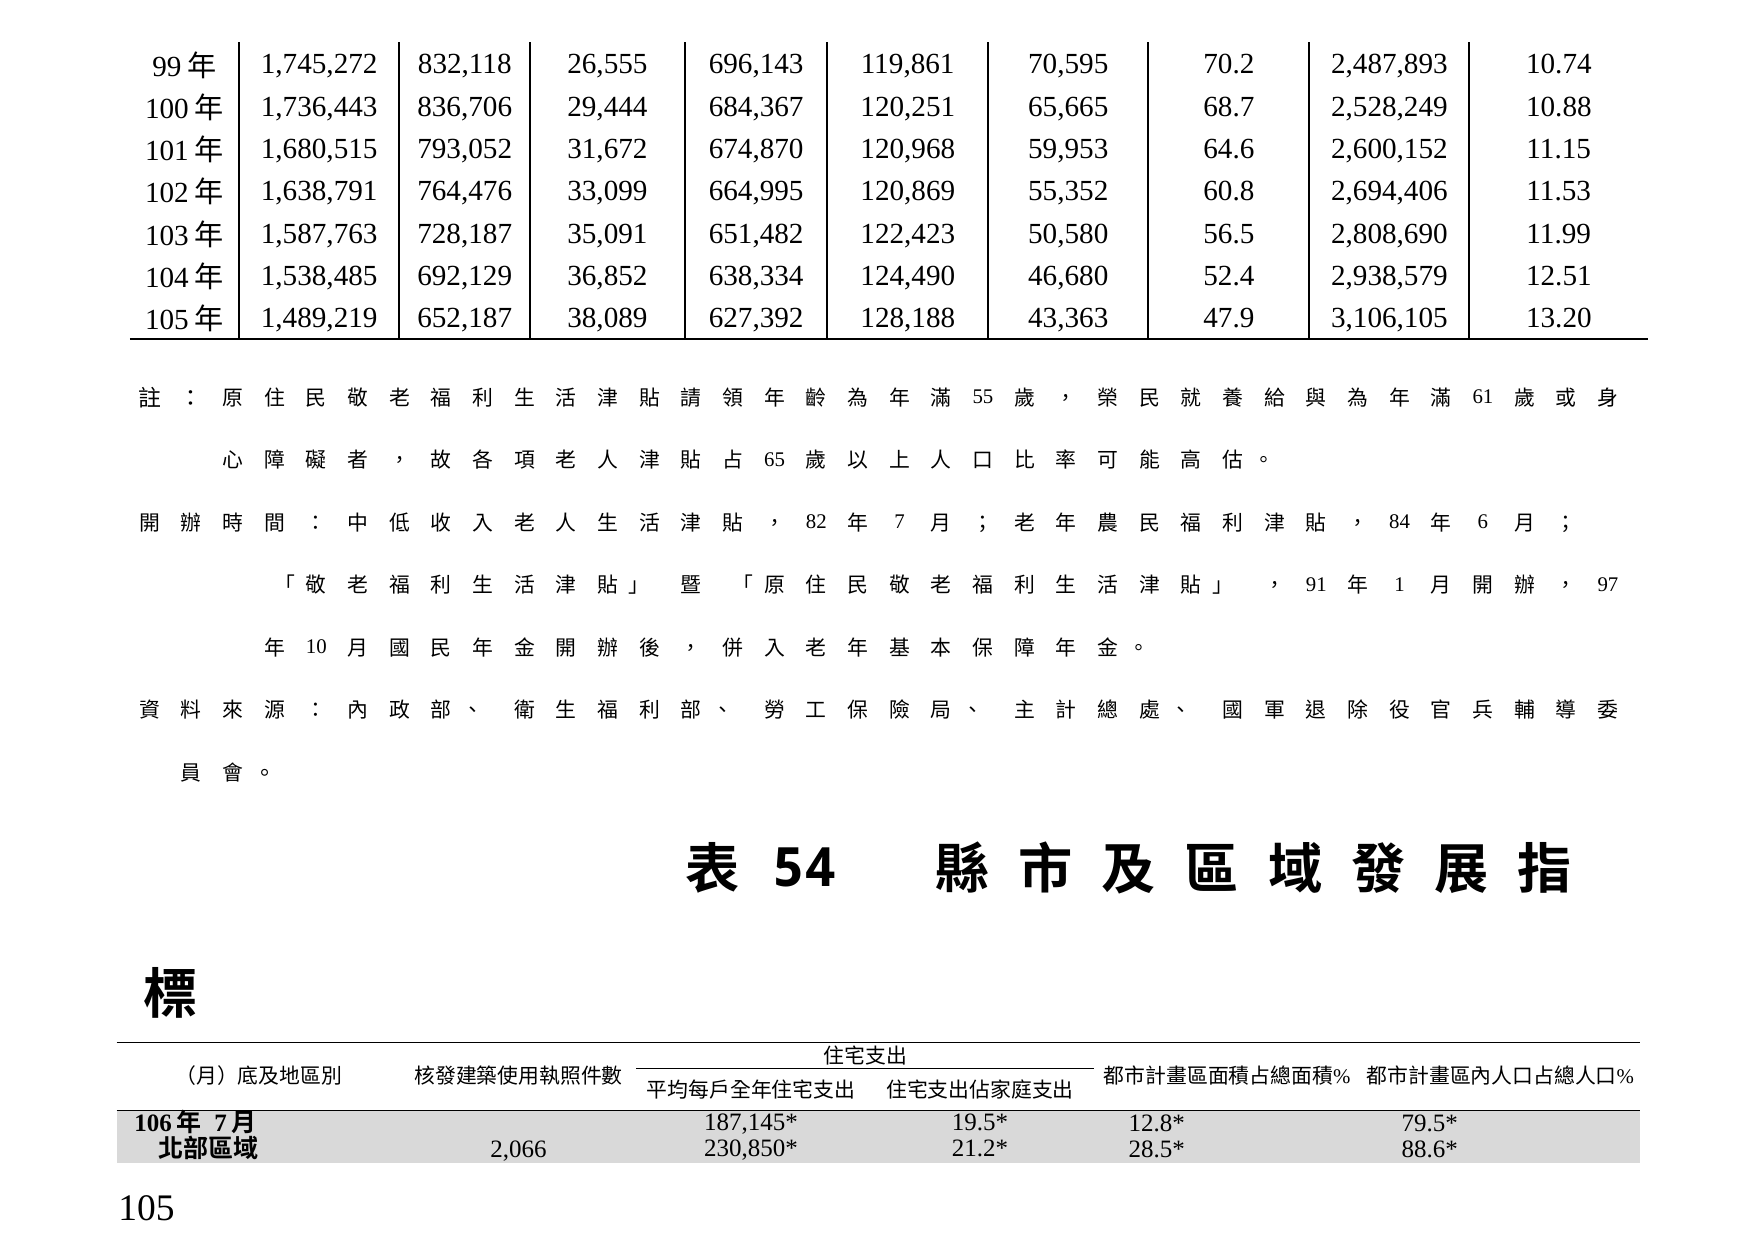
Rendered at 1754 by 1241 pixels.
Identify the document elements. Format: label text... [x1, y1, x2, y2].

table_cell 65,665 [989, 85, 1147, 127]
table_cell 50,580 [989, 211, 1147, 254]
table_cell 60.8 [1149, 169, 1308, 211]
table_cell 230,850* [636, 1136, 865, 1163]
table_cell 1,736,443 [240, 85, 398, 127]
table_cell 187,145* [636, 1111, 865, 1136]
table_cell 10.74 [1470, 42, 1648, 84]
table_cell 832,118 [400, 42, 529, 84]
table_cell 21.2* [865, 1136, 1094, 1163]
table_cell 1,638,791 [240, 169, 398, 211]
table_cell 651,482 [686, 211, 826, 254]
table_cell 2,694,406 [1310, 169, 1468, 211]
table_cell 627,392 [686, 296, 826, 338]
table_cell 2,066 [400, 1136, 636, 1163]
table_cell 28.5* [1094, 1136, 1360, 1163]
table_cell 638,334 [686, 254, 826, 296]
table_cell 52.4 [1149, 254, 1308, 296]
table_cell 70,595 [989, 42, 1147, 84]
table_cell 12.51 [1470, 254, 1648, 296]
table_cell 692,129 [400, 254, 529, 296]
table_cell 56.5 [1149, 211, 1308, 254]
table_cell 102年 [130, 169, 238, 211]
table_cell 平均每戶全年住宅支出 [636, 1069, 865, 1110]
table_cell 764,476 [400, 169, 529, 211]
table_cell 1,745,272 [240, 42, 398, 84]
table_cell 43,363 [989, 296, 1147, 338]
table_cell 2,600,152 [1310, 127, 1468, 169]
table_cell 120,869 [828, 169, 987, 211]
table_cell 664,995 [686, 169, 826, 211]
text 開辦時間：中低收入老人生活津貼，82年7月；老年農民福利津貼，84年6月；「敬老福利生活津貼」暨「原住民敬老福利生活津貼」，91年1月開辦，97年10月國民年金開辦後，併入老年基本保障年金。 [128, 480, 1628, 667]
table_cell 59,953 [989, 127, 1147, 169]
table_cell 11.15 [1470, 127, 1648, 169]
table_cell 684,367 [686, 85, 826, 127]
table_cell 1,587,763 [240, 211, 398, 254]
table_cell 128,188 [828, 296, 987, 338]
table_header （月）底及地區別 [117, 1043, 400, 1110]
table_cell 35,091 [531, 211, 684, 254]
table_header 都市計畫區面積占總面積% [1094, 1043, 1360, 1110]
table_cell 2,487,893 [1310, 42, 1468, 84]
table_cell 12.8* [1094, 1111, 1360, 1136]
table_header 都市計畫區內人口占總人口% [1360, 1043, 1640, 1110]
table_cell 120,968 [828, 127, 987, 169]
table_header 住宅支出 [636, 1043, 1094, 1068]
table_cell 33,099 [531, 169, 684, 211]
table_cell 31,672 [531, 127, 684, 169]
table_cell 119,861 [828, 42, 987, 84]
table_cell 99年 [130, 42, 238, 84]
table_cell 728,187 [400, 211, 529, 254]
table_cell 38,089 [531, 296, 684, 338]
table_cell 674,870 [686, 127, 826, 169]
table_cell 88.6* [1360, 1136, 1640, 1163]
table_cell 652,187 [400, 296, 529, 338]
table_cell 70.2 [1149, 42, 1308, 84]
table_cell 79.5* [1360, 1111, 1640, 1136]
table_cell 836,706 [400, 85, 529, 127]
text 資料來源：內政部、衛生福利部、勞工保險局、主計總處、國軍退除役官兵輔導委員會。 [128, 667, 1628, 792]
table_cell 北部區域 [117, 1136, 400, 1163]
subtitle 表54 縣市及區域發展指標 [128, 792, 1628, 1042]
table_cell 26,555 [531, 42, 684, 84]
table_cell 2,808,690 [1310, 211, 1468, 254]
table_cell 696,143 [686, 42, 826, 84]
table_cell 793,052 [400, 127, 529, 169]
table_cell 13.20 [1470, 296, 1648, 338]
table_cell 29,444 [531, 85, 684, 127]
table_cell 46,680 [989, 254, 1147, 296]
text 註：原住民敬老福利生活津貼請領年齡為年滿55歲，榮民就養給與為年滿61歲或身心障礙者，故各項老人津貼占65歲以上人口比率可能高估。 [128, 355, 1628, 480]
table_cell 124,490 [828, 254, 987, 296]
table_cell 1,680,515 [240, 127, 398, 169]
table_cell [400, 1111, 636, 1136]
table_cell 2,528,249 [1310, 85, 1468, 127]
table_cell 11.53 [1470, 169, 1648, 211]
table_cell 64.6 [1149, 127, 1308, 169]
table_cell 2,938,579 [1310, 254, 1468, 296]
table_cell 55,352 [989, 169, 1147, 211]
table_cell 36,852 [531, 254, 684, 296]
table_cell 120,251 [828, 85, 987, 127]
table_cell 104年 [130, 254, 238, 296]
table_cell 19.5* [865, 1111, 1094, 1136]
table_header 核發建築使用執照件數 [400, 1043, 636, 1110]
table_cell 1,538,485 [240, 254, 398, 296]
table_cell 101年 [130, 127, 238, 169]
table_cell 103年 [130, 211, 238, 254]
table_cell 68.7 [1149, 85, 1308, 127]
table_cell 100年 [130, 85, 238, 127]
table_cell 住宅支出佔家庭支出 [865, 1069, 1094, 1110]
table_cell 1,489,219 [240, 296, 398, 338]
table_cell 3,106,105 [1310, 296, 1468, 338]
table_cell 47.9 [1149, 296, 1308, 338]
table_cell 11.99 [1470, 211, 1648, 254]
table_cell 10.88 [1470, 85, 1648, 127]
table_cell 122,423 [828, 211, 987, 254]
table_cell 106年 7月 [117, 1111, 400, 1136]
table_cell 105年 [130, 296, 238, 338]
